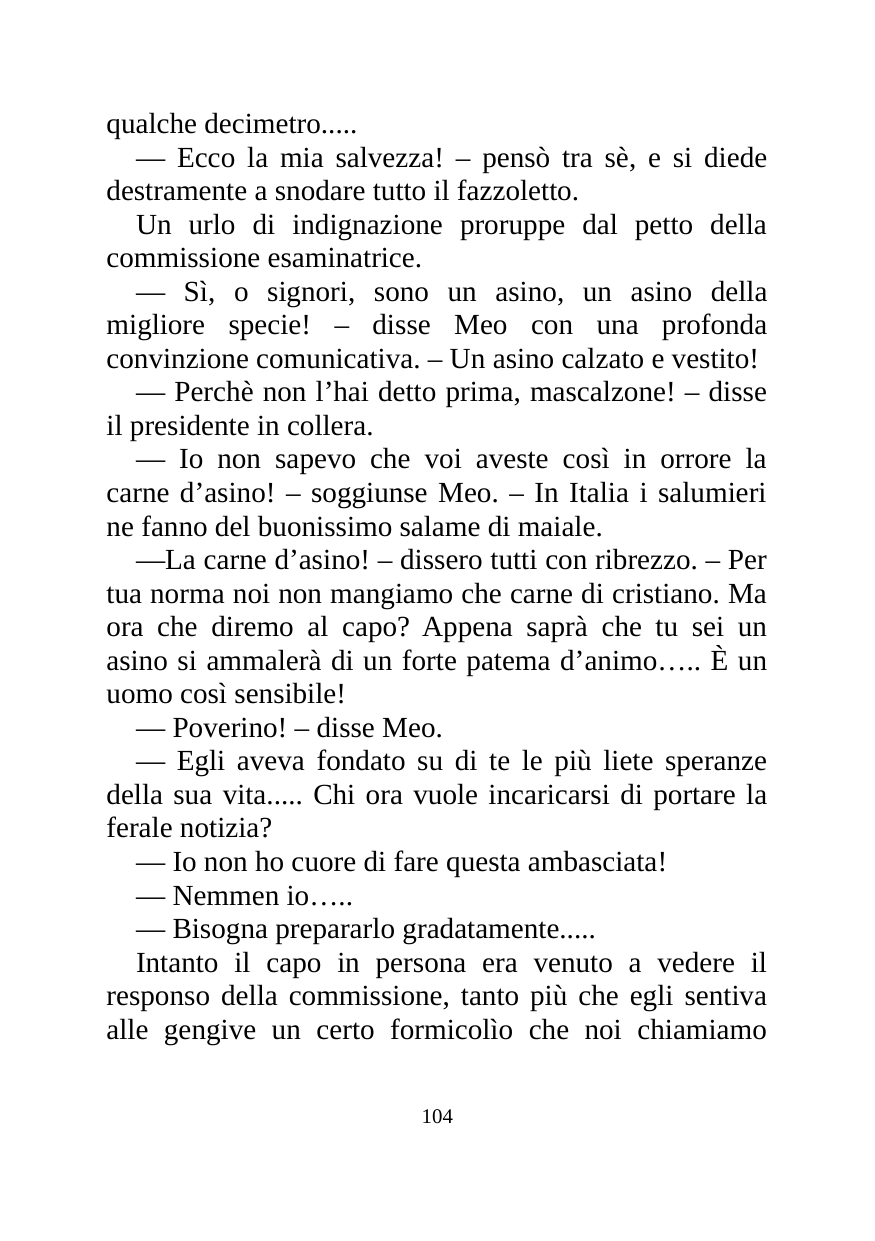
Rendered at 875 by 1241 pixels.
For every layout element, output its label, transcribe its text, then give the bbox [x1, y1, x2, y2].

text Intanto il capo in persona era venuto a vedere il responso della commissione, tanto più che egli sentiva alle gengive un certo formicolìo che noi chiamiamo [106, 945, 768, 1045]
text — Poverino! – disse Meo. [106, 710, 768, 743]
text — Sì, o signori, sono un asino, un asino della migliore specie! – disse Meo con una profonda convinzione comunicativa. – Un asino calzato e vestito! [106, 274, 768, 374]
text — Bisogna prepararlo gradatamente..... [106, 911, 768, 945]
text — Perchè non l’hai detto prima, mascalzone! – disse il presidente in collera. [106, 374, 768, 442]
text Un urlo di indignazione proruppe dal petto della commissione esaminatrice. [106, 207, 768, 274]
text — Ecco la mia salvezza! – pensò tra sè, e si diede destramente a snodare tutto il fazzoletto. [106, 140, 768, 207]
text qualche decimetro..... [106, 106, 768, 140]
text — Io non sapevo che voi aveste così in orrore la carne d’asino! – soggiunse Meo. – In Italia i salumieri ne fanno del buonissimo salame di maiale. [106, 442, 768, 542]
text — Io non ho cuore di fare questa ambasciata! [106, 844, 768, 878]
text — Egli aveva fondato su di te le più liete speranze della sua vita..... Chi ora vuole incaricarsi di portare la ferale notizia? [106, 743, 768, 844]
text —La carne d’asino! – dissero tutti con ribrezzo. – Per tua norma noi non mangiamo che carne di cristiano. Ma ora che diremo al capo? Appena saprà che tu sei un asino si ammalerà di un forte patema d’animo….. È un uomo così sensibile! [106, 542, 768, 710]
text — Nemmen io….. [106, 878, 768, 911]
